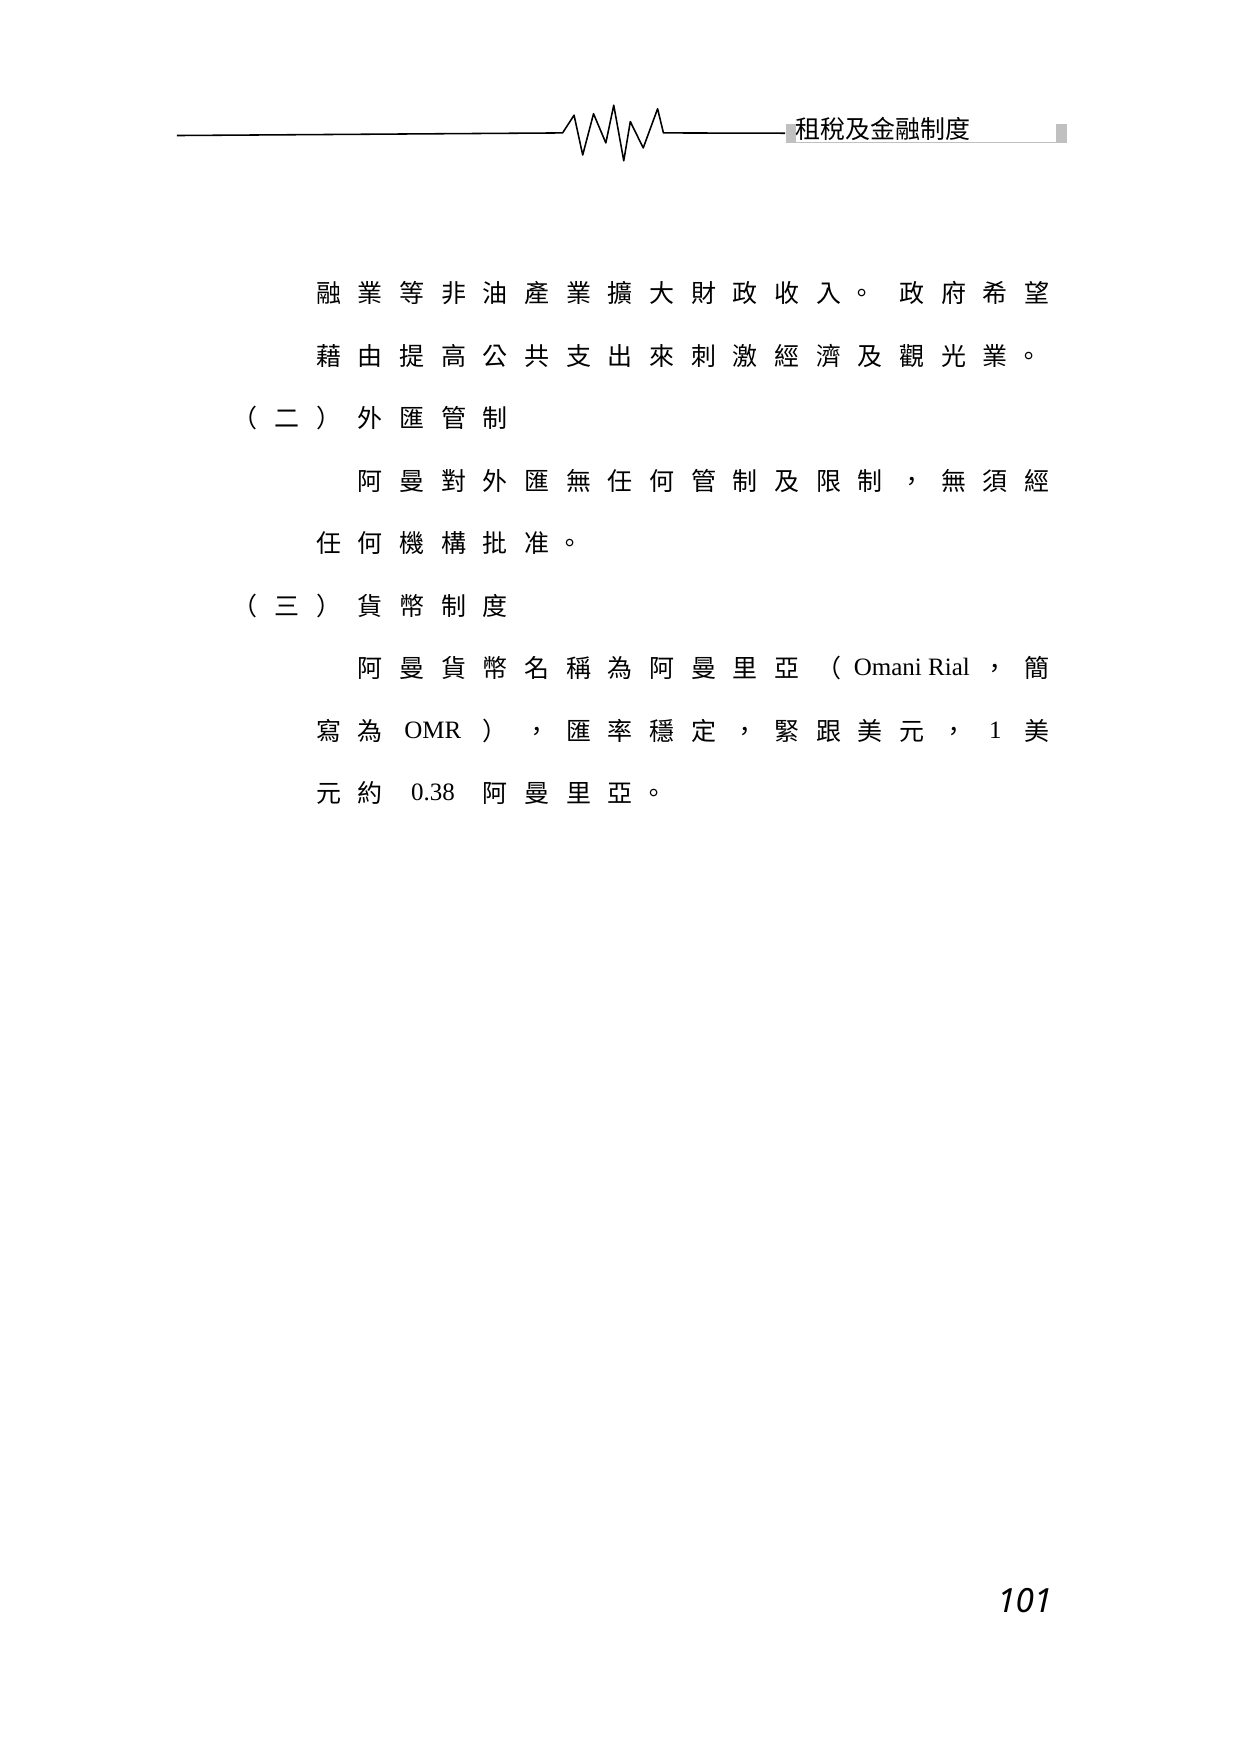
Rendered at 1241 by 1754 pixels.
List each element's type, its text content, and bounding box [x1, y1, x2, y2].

text 阿曼貨幣名稱為阿曼里亞（Omani Rial，簡寫為OMR），匯率穩定，緊跟美元，1美元約0.38阿曼里亞。 [281, 625, 1058, 813]
text 融業等非油產業擴大財政收入。政府希望藉由提高公共支出來刺激經濟及觀光業。 [281, 250, 1058, 375]
text （三）貨幣制度 [207, 563, 1058, 625]
text 阿曼對外匯無任何管制及限制，無須經任何機構批准。 [281, 438, 1058, 563]
text （二）外匯管制 [207, 375, 1058, 438]
